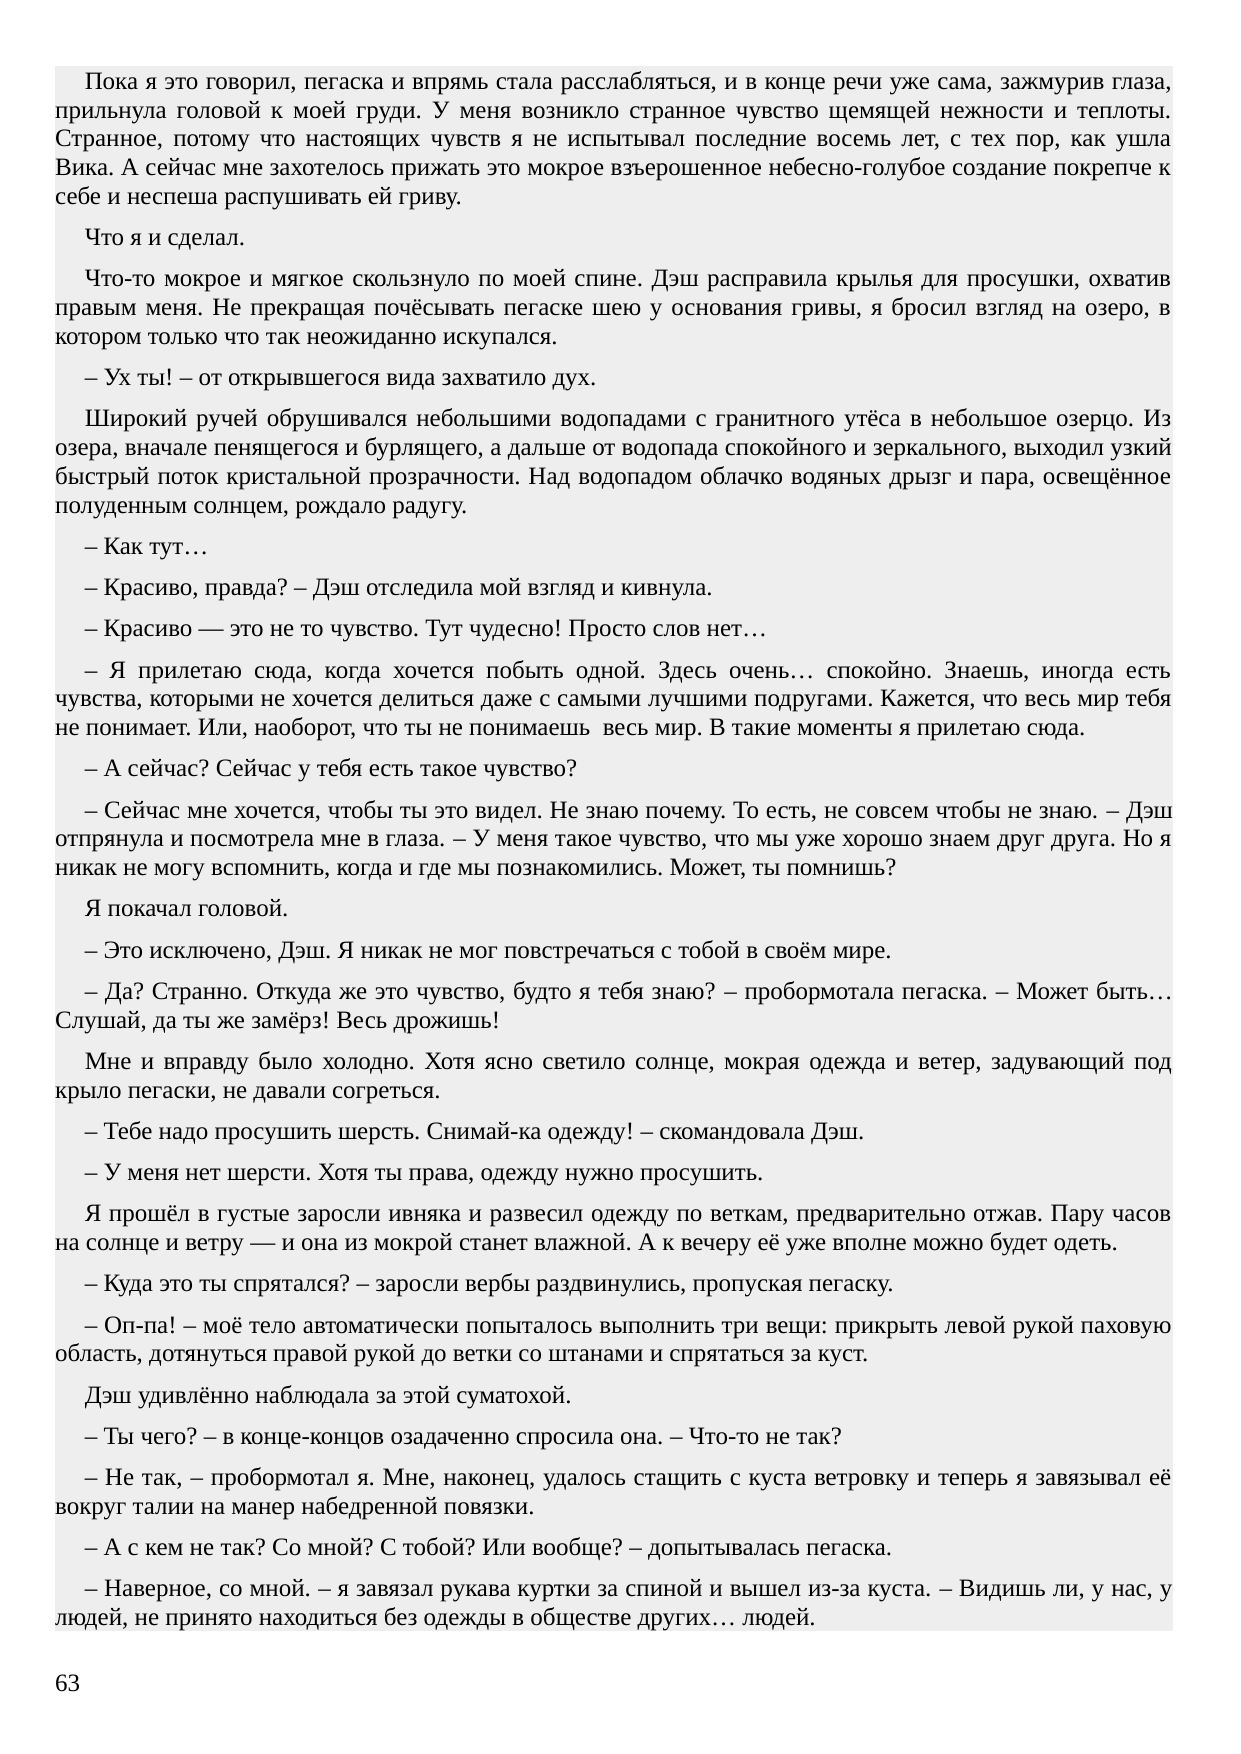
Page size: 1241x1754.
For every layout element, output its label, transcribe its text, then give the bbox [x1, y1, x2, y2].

text Что-то мокрое и мягкое скользнуло по моей спине. Дэш расправила крылья для просушки, охватив правым меня. Не прекращая почёсывать пегаске шею у основания гривы, я бросил взгляд на озеро, в котором только что так неожиданно искупался. [55, 263, 1173, 350]
text Что я и сделал. [55, 222, 1173, 251]
text – А с кем не так? Со мной? С тобой? Или вообще? – допытывалась пегаска. [55, 1532, 1173, 1561]
text Мне и вправду было холодно. Хотя ясно светило солнце, мокрая одежда и ветер, задувающий под крыло пегаски, не давали согреться. [55, 1046, 1173, 1103]
text – Красиво, правда? – Дэш отследила мой взгляд и кивнула. [55, 572, 1173, 601]
text Пока я это говорил, пегаска и впрямь стала расслабляться, и в конце речи уже сама, зажмурив глаза, прильнула головой к моей груди. У меня возникло странное чувство щемящей нежности и теплоты. Странное, потому что настоящих чувств я не испытывал последние восемь лет, с тех пор, как ушла Вика. А сейчас мне захотелось прижать это мокрое взъерошенное небесно-голубое создание покрепче к себе и неспеша распушивать ей гриву. [55, 66, 1173, 210]
text – Да? Странно. Откуда же это чувство, будто я тебя знаю? – пробормотала пегаска. – Может быть… Слушай, да ты же замёрз! Весь дрожишь! [55, 976, 1173, 1033]
text – Куда это ты спрятался? – заросли вербы раздвинулись, пропуская пегаску. [55, 1268, 1173, 1297]
text – У меня нет шерсти. Хотя ты права, одежду нужно просушить. [55, 1157, 1173, 1186]
text – А сейчас? Сейчас у тебя есть такое чувство? [55, 753, 1173, 782]
text – Наверное, со мной. – я завязал рукава куртки за спиной и вышел из-за куста. – Видишь ли, у нас, у людей, не принято находиться без одежды в обществе других… людей. [55, 1573, 1173, 1631]
text – Сейчас мне хочется, чтобы ты это видел. Не знаю почему. То есть, не совсем чтобы не знаю. – Дэш отпрянула и посмотрела мне в глаза. – У меня такое чувство, что мы уже хорошо знаем друг друга. Но я никак не могу вспомнить, когда и где мы познакомились. Может, ты помнишь? [55, 795, 1173, 881]
text – Тебе надо просушить шерсть. Снимай-ка одежду! – скомандовала Дэш. [55, 1116, 1173, 1145]
text Широкий ручей обрушивался небольшими водопадами с гранитного утёса в небольшое озерцо. Из озера, вначале пенящегося и бурлящего, а дальше от водопада спокойного и зеркального, выходил узкий быстрый поток кристальной прозрачности. Над водопадом облачко водяных дрызг и пара, освещённое полуденным солнцем, рождало радугу. [55, 403, 1173, 518]
text – Не так, – пробормотал я. Мне, наконец, удалось стащить с куста ветровку и теперь я завязывал её вокруг талии на манер набедренной повязки. [55, 1462, 1173, 1520]
text – Оп-па! – моё тело автоматически попыталось выполнить три вещи: прикрыть левой рукой паховую область, дотянуться правой рукой до ветки со штанами и спрятаться за куст. [55, 1310, 1173, 1367]
text Я покачал головой. [55, 893, 1173, 922]
text – Ты чего? – в конце-концов озадаченно спросила она. – Что-то не так? [55, 1421, 1173, 1450]
text – Это исключено, Дэш. Я никак не мог повстречаться с тобой в своём мире. [55, 935, 1173, 963]
text Я прошёл в густые заросли ивняка и развесил одежду по веткам, предварительно отжав. Пару часов на солнце и ветру — и она из мокрой станет влажной. А к вечеру её уже вполне можно будет одеть. [55, 1198, 1173, 1256]
text Дэш удивлённо наблюдала за этой суматохой. [55, 1380, 1173, 1408]
text – Красиво — это не то чувство. Тут чудесно! Просто слов нет… [55, 613, 1173, 642]
text – Ух ты! – от открывшегося вида захватило дух. [55, 362, 1173, 391]
text – Как тут… [55, 531, 1173, 560]
text – Я прилетаю сюда, когда хочется побыть одной. Здесь очень… спокойно. Знаешь, иногда есть чувства, которыми не хочется делиться даже с самыми лучшими подругами. Кажется, что весь мир тебя не понимает. Или, наоборот, что ты не понимаешь весь мир. В такие моменты я прилетаю сюда. [55, 655, 1173, 741]
